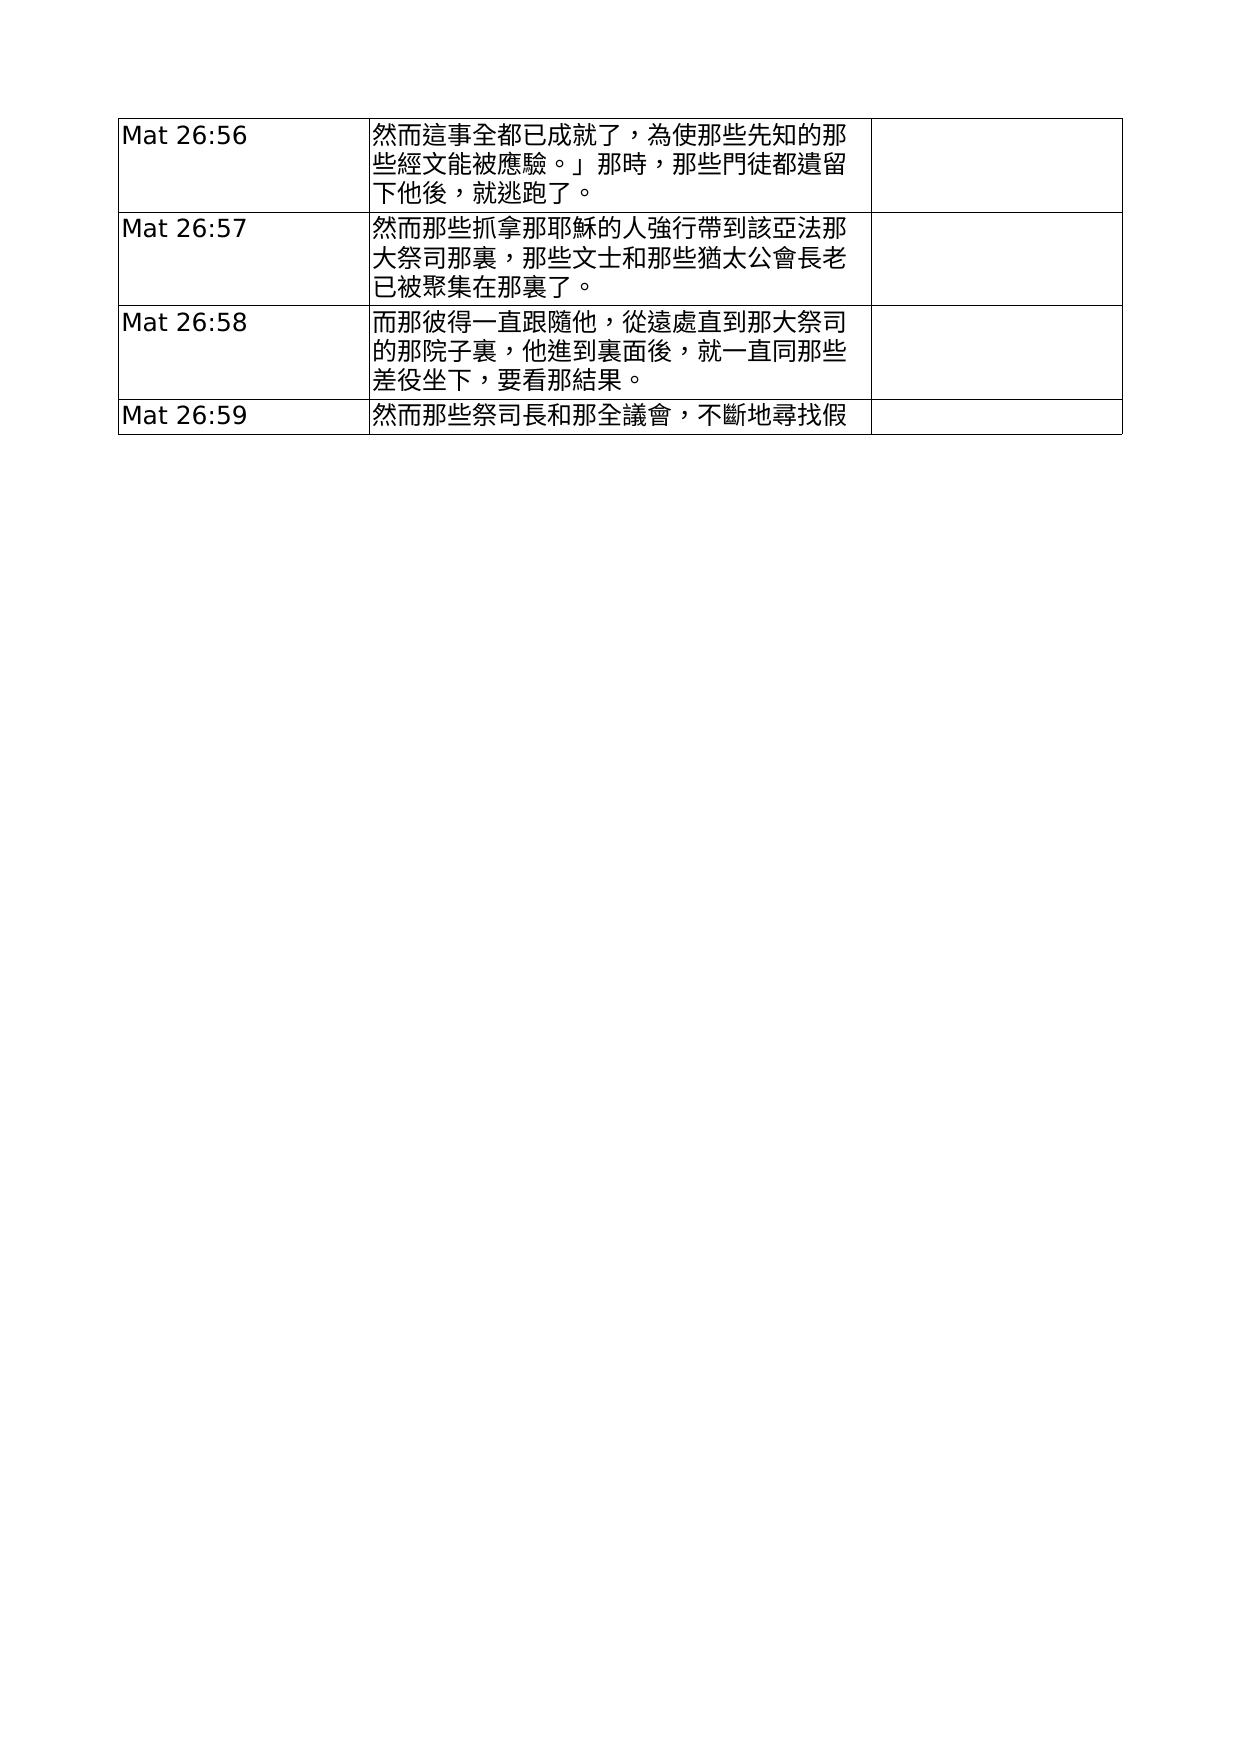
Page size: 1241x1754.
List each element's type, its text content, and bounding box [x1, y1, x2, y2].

table_cell 而那彼得一直跟隨他，從遠處直到那大祭司的那院子裏，他進到裏面後，就一直同那些差役坐下，要看那結果。 [370, 306, 871, 398]
table_cell [872, 213, 1122, 305]
table_cell [872, 400, 1122, 433]
table_cell [872, 306, 1122, 398]
table_cell 然而這事全都已成就了，為使那些先知的那些經文能被應驗。」那時，那些門徒都遺留下他後，就逃跑了。 [370, 119, 871, 212]
table_cell Mat 26:58 [119, 306, 369, 398]
table_cell 然而那些抓拿那耶穌的人強行帶到該亞法那大祭司那裏，那些文士和那些猶太公會長老已被聚集在那裏了。 [370, 213, 871, 305]
table_cell Mat 26:57 [119, 213, 369, 305]
table_cell [872, 119, 1122, 212]
table_cell 然而那些祭司長和那全議會，不斷地尋找假 [370, 400, 871, 433]
table_cell Mat 26:59 [119, 400, 369, 433]
table_cell Mat 26:56 [119, 119, 369, 212]
